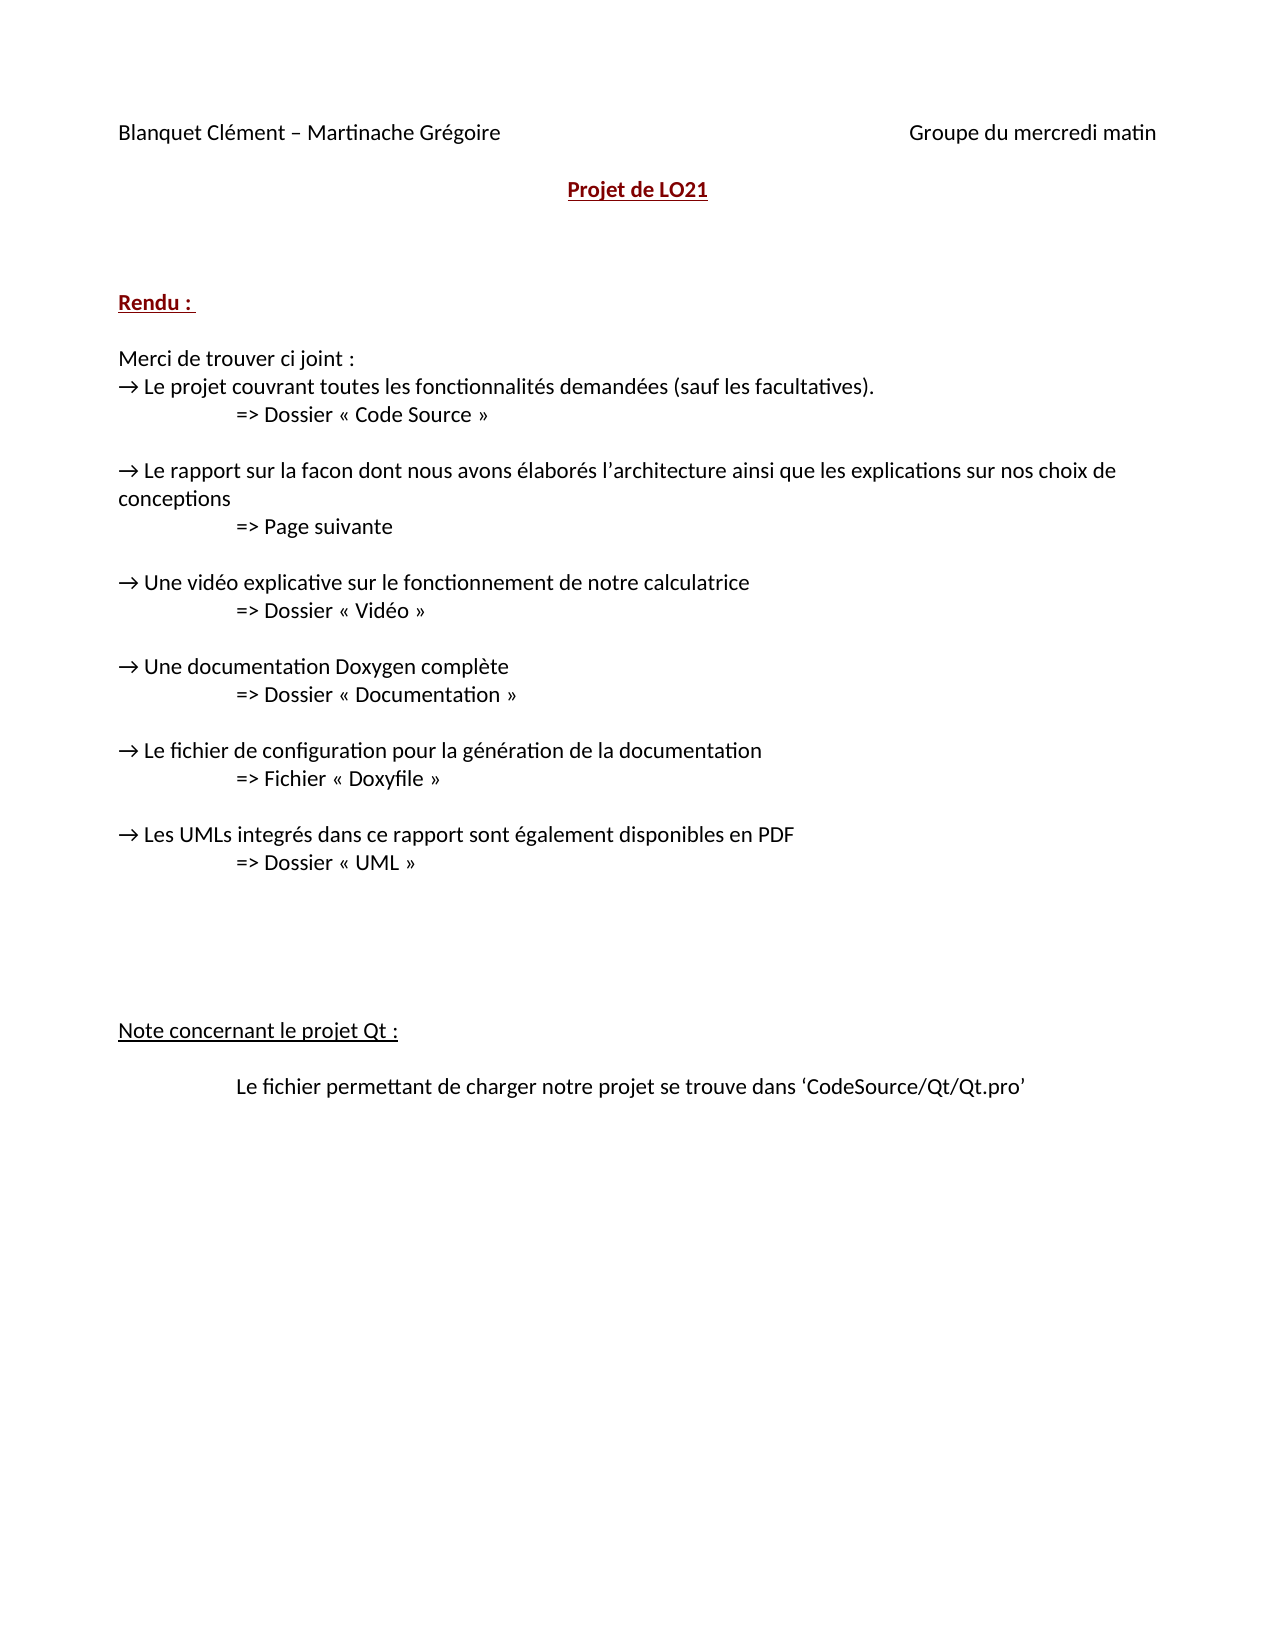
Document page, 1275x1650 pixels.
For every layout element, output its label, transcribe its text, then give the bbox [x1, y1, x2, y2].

text → Le rapport sur la facon dont nous avons élaborés l’architecture ainsi que les explications sur nos choix de conceptions [118, 456, 1157, 512]
text Merci de trouver ci joint : [118, 344, 1157, 372]
text → Les UMLs integrés dans ce rapport sont également disponibles en PDF [118, 820, 1157, 848]
text Projet de LO21 [118, 176, 1157, 204]
text => Dossier « UML » [118, 848, 1157, 876]
text => Dossier « Code Source » [118, 400, 1157, 428]
text => Fichier « Doxyfile » [118, 764, 1157, 792]
text → Une documentation Doxygen complète [118, 652, 1157, 680]
text Note concernant le projet Qt : [118, 1016, 1157, 1044]
text => Dossier « Documentation » [118, 680, 1157, 708]
text → Une vidéo explicative sur le fonctionnement de notre calculatrice [118, 568, 1157, 596]
text → Le projet couvrant toutes les fonctionnalités demandées (sauf les facultatives). [118, 372, 1157, 400]
text → Le fichier de configuration pour la génération de la documentation [118, 736, 1157, 764]
text => Page suivante [118, 512, 1157, 540]
text Le fichier permettant de charger notre projet se trouve dans ‘CodeSource/Qt/Qt.pro’ [118, 1072, 1157, 1100]
text => Dossier « Vidéo » [118, 596, 1157, 624]
text Rendu : [118, 288, 1157, 316]
